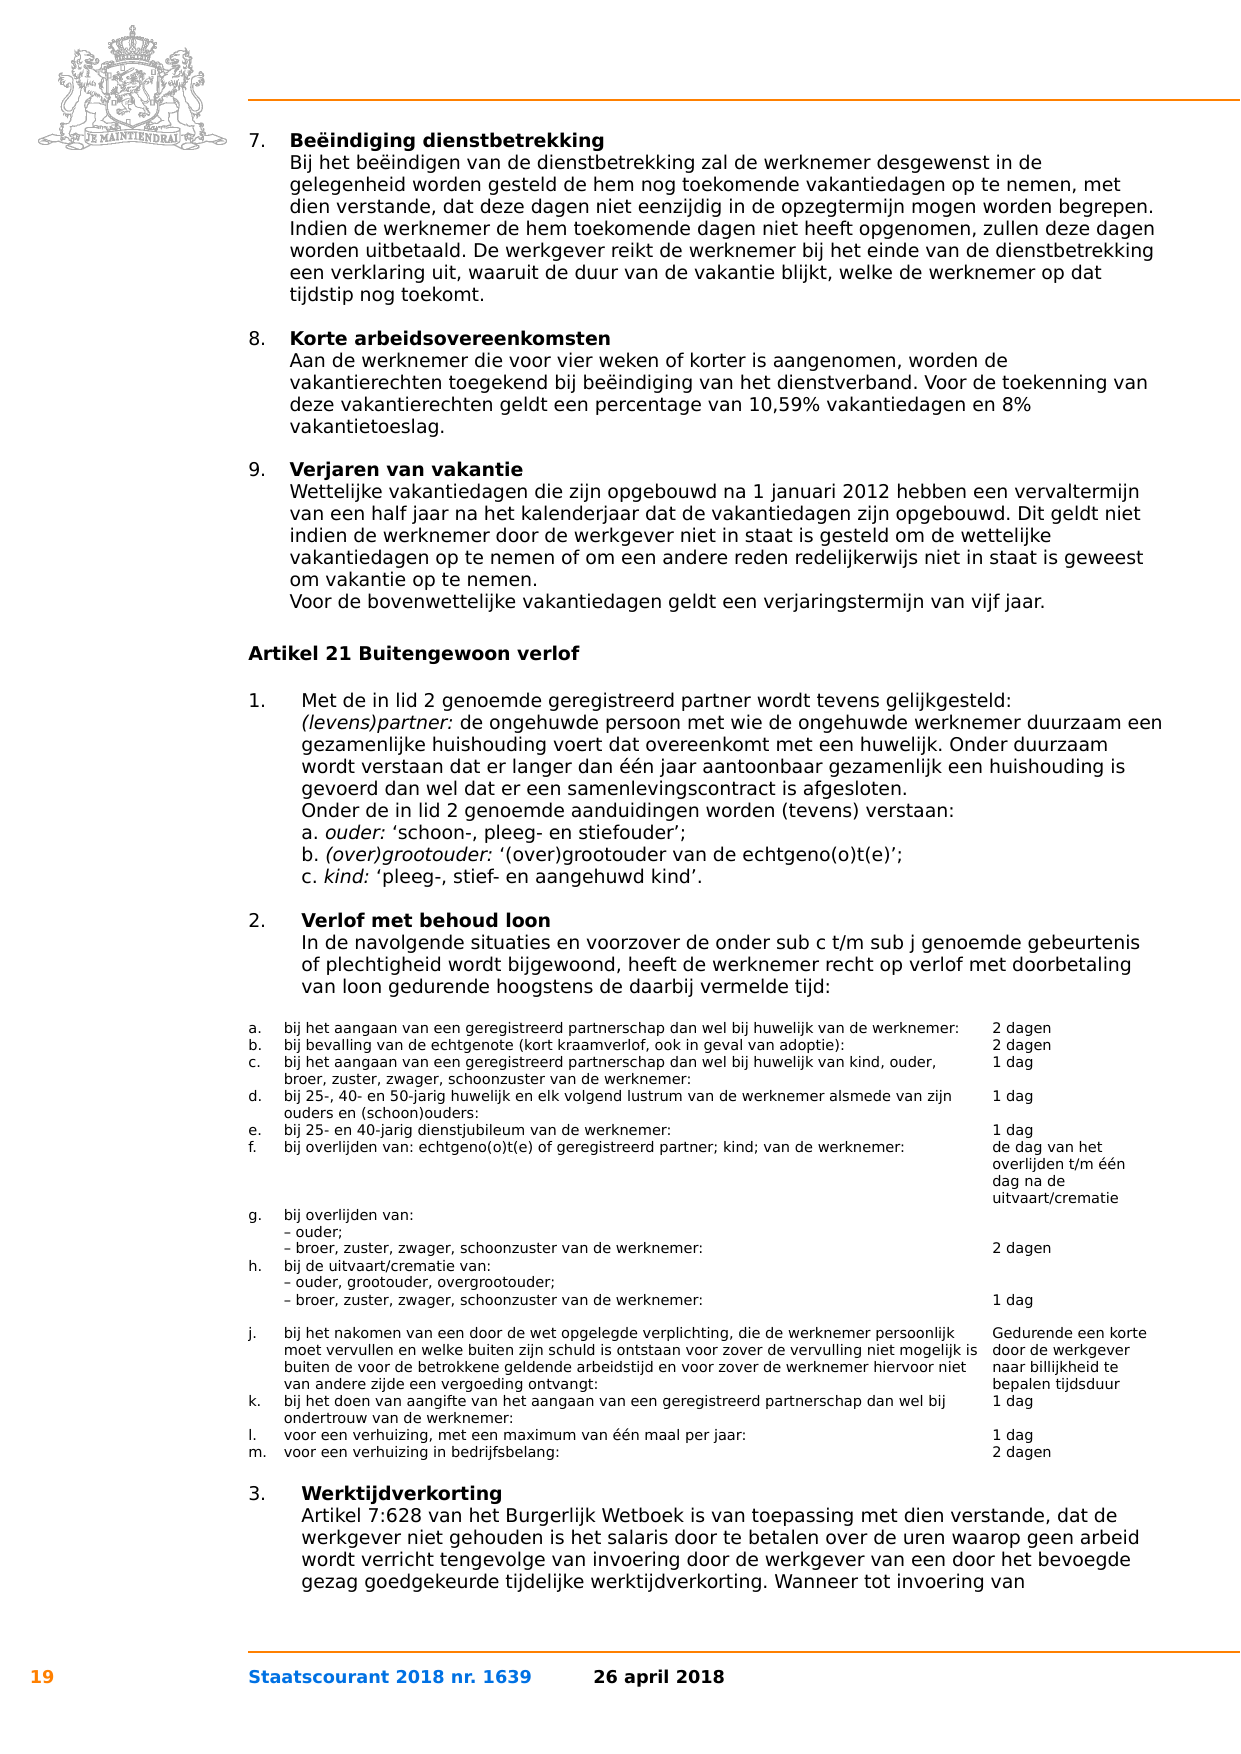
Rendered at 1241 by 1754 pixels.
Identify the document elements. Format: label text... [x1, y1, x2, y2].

table_cell bij overlijden van: [278, 1206, 986, 1223]
text Aan de werknemer die voor vier weken of korter is aangenomen, worden de vakantierechten toegekend bij beëindiging van het dienstverband. Voor de toekenning van deze vakantierechten geldt een percentage van 10,59% vakantiedagen en 8% vakantietoeslag. [289, 349, 1163, 437]
table_header bij het aangaan van een geregistreerd partnerschap dan wel bij huwelijk van de werknemer: [278, 1020, 986, 1037]
table_cell – broer, zuster, zwager, schoonzuster van de werknemer: [278, 1240, 986, 1257]
table_cell – broer, zuster, zwager, schoonzuster van de werknemer: [278, 1291, 986, 1308]
table_cell [986, 1308, 1163, 1325]
text 2. Verlof met behoud loon [248, 910, 1163, 932]
subtitle Artikel 21 Buitengewoon verlof [248, 643, 1163, 665]
table_cell 1 dag [986, 1122, 1163, 1138]
table_cell h. [248, 1258, 277, 1274]
text 3. Werktijdverkorting [248, 1483, 1163, 1505]
table_cell 1 dag [986, 1427, 1163, 1444]
table_cell 2 dagen [986, 1240, 1163, 1257]
table_cell 1 dag [986, 1393, 1163, 1427]
text 9. Verjaren van vakantie [248, 459, 1163, 481]
table_cell [248, 1308, 277, 1325]
table_cell e. [248, 1122, 277, 1138]
table_cell f. [248, 1139, 277, 1206]
table_cell [248, 1240, 277, 1257]
table_header a. [248, 1020, 277, 1037]
table_cell [986, 1224, 1163, 1240]
table_cell j. [248, 1325, 277, 1393]
table_cell – ouder, grootouder, overgrootouder; [278, 1274, 986, 1291]
table_cell 1 dag [986, 1088, 1163, 1122]
table_cell [248, 1224, 277, 1240]
text (levens)partner: de ongehuwde persoon met wie de ongehuwde werknemer duurzaam een gezamenlijke huishouding voert dat overeenkomt met een huwelijk. Onder duurzaam wordt verstaan dat er langer dan één jaar aantoonbaar gezamenlijk een huishouding is gevoerd dan wel dat er een samenlevingscontract is afgesloten. [301, 712, 1163, 800]
table_cell de dag van het overlijden t/m één dag na de uitvaart/crematie [986, 1139, 1163, 1206]
table_cell [248, 1274, 277, 1291]
table_cell c. [248, 1054, 277, 1088]
table_cell 1 dag [986, 1291, 1163, 1308]
table_cell l. [248, 1427, 277, 1444]
table_cell g. [248, 1206, 277, 1223]
table_cell [986, 1206, 1163, 1223]
text 7. Beëindiging dienstbetrekking [248, 130, 1163, 152]
table_cell bij het aangaan van een geregistreerd partnerschap dan wel bij huwelijk van kind, ouder, broer, zuster, zwager, schoonzuster van de werknemer: [278, 1054, 986, 1088]
text a. ouder: ‘schoon-, pleeg- en stiefouder’; [301, 822, 1163, 844]
text b. (over)grootouder: ‘(over)grootouder van de echtgeno(o)t(e)’; [301, 844, 1163, 866]
text Wettelijke vakantiedagen die zijn opgebouwd na 1 januari 2012 hebben een vervaltermijn van een half jaar na het kalenderjaar dat de vakantiedagen zijn opgebouwd. Dit geldt niet indien de werknemer door de werkgever niet in staat is gesteld om de wettelijke vakantiedagen op te nemen of om een andere reden redelijkerwijs niet in staat is geweest om vakantie op te nemen. [289, 481, 1163, 591]
text Onder de in lid 2 genoemde aanduidingen worden (tevens) verstaan: [301, 800, 1163, 822]
picture [38, 25, 227, 150]
table_cell 2 dagen [986, 1444, 1163, 1461]
table_cell [278, 1308, 986, 1325]
table_cell b. [248, 1037, 277, 1054]
table_cell 1 dag [986, 1054, 1163, 1088]
table_cell d. [248, 1088, 277, 1122]
table_cell bij 25-, 40- en 50-jarig huwelijk en elk volgend lustrum van de werknemer alsmede van zijn ouders en (schoon)ouders: [278, 1088, 986, 1122]
text Bij het beëindigen van de dienstbetrekking zal de werknemer desgewenst in de gelegenheid worden gesteld de hem nog toekomende vakantiedagen op te nemen, met dien verstande, dat deze dagen niet eenzijdig in de opzegtermijn mogen worden begrepen. Indien de werknemer de hem toekomende dagen niet heeft opgenomen, zullen deze dagen worden uitbetaald. De werkgever reikt de werknemer bij het einde van de dienstbetrekking een verklaring uit, waaruit de duur van de vakantie blijkt, welke de werknemer op dat tijdstip nog toekomt. [289, 152, 1163, 306]
table_cell bij het doen van aangifte van het aangaan van een geregistreerd partnerschap dan wel bij ondertrouw van de werknemer: [278, 1393, 986, 1427]
table_cell m. [248, 1444, 277, 1461]
text c. kind: ‘pleeg-, stief- en aangehuwd kind’. [301, 866, 1163, 888]
text In de navolgende situaties en voorzover de onder sub c t/m sub j genoemde gebeurtenis of plechtigheid wordt bijgewoond, heeft de werknemer recht op verlof met doorbetaling van loon gedurende hoogstens de daarbij vermelde tijd: [301, 932, 1163, 998]
text Voor de bovenwettelijke vakantiedagen geldt een verjaringstermijn van vijf jaar. [289, 591, 1163, 613]
table_cell voor een verhuizing, met een maximum van één maal per jaar: [278, 1427, 986, 1444]
text 8. Korte arbeidsovereenkomsten [248, 328, 1163, 349]
table_cell – ouder; [278, 1224, 986, 1240]
table_cell [986, 1258, 1163, 1274]
table_cell bij de uitvaart/crematie van: [278, 1258, 986, 1274]
table_header 2 dagen [986, 1020, 1163, 1037]
table_cell bij 25- en 40-jarig dienstjubileum van de werknemer: [278, 1122, 986, 1138]
table_cell voor een verhuizing in bedrijfsbelang: [278, 1444, 986, 1461]
table_cell bij bevalling van de echtgenote (kort kraamverlof, ook in geval van adoptie): [278, 1037, 986, 1054]
table_cell k. [248, 1393, 277, 1427]
table_cell Gedurende een korte door de werkgever naar billijkheid te bepalen tijdsduur [986, 1325, 1163, 1393]
table_cell [986, 1274, 1163, 1291]
table_cell 2 dagen [986, 1037, 1163, 1054]
table_cell bij het nakomen van een door de wet opgelegde verplichting, die de werknemer persoonlijk moet vervullen en welke buiten zijn schuld is ontstaan voor zover de vervulling niet mogelijk is buiten de voor de betrokkene geldende arbeidstijd en voor zover de werknemer hiervoor niet van andere zijde een vergoeding ontvangt: [278, 1325, 986, 1393]
table_cell bij overlijden van: echtgeno(o)t(e) of geregistreerd partner; kind; van de werknemer: [278, 1139, 986, 1206]
table_cell [248, 1291, 277, 1308]
text 1. Met de in lid 2 genoemde geregistreerd partner wordt tevens gelijkgesteld: [248, 690, 1163, 712]
text Artikel 7:628 van het Burgerlijk Wetboek is van toepassing met dien verstande, dat de werkgever niet gehouden is het salaris door te betalen over de uren waarop geen arbeid wordt verricht tengevolge van invoering door de werkgever van een door het bevoegde gezag goedgekeurde tijdelijke werktijdverkorting. Wanneer tot invoering van [301, 1505, 1163, 1593]
